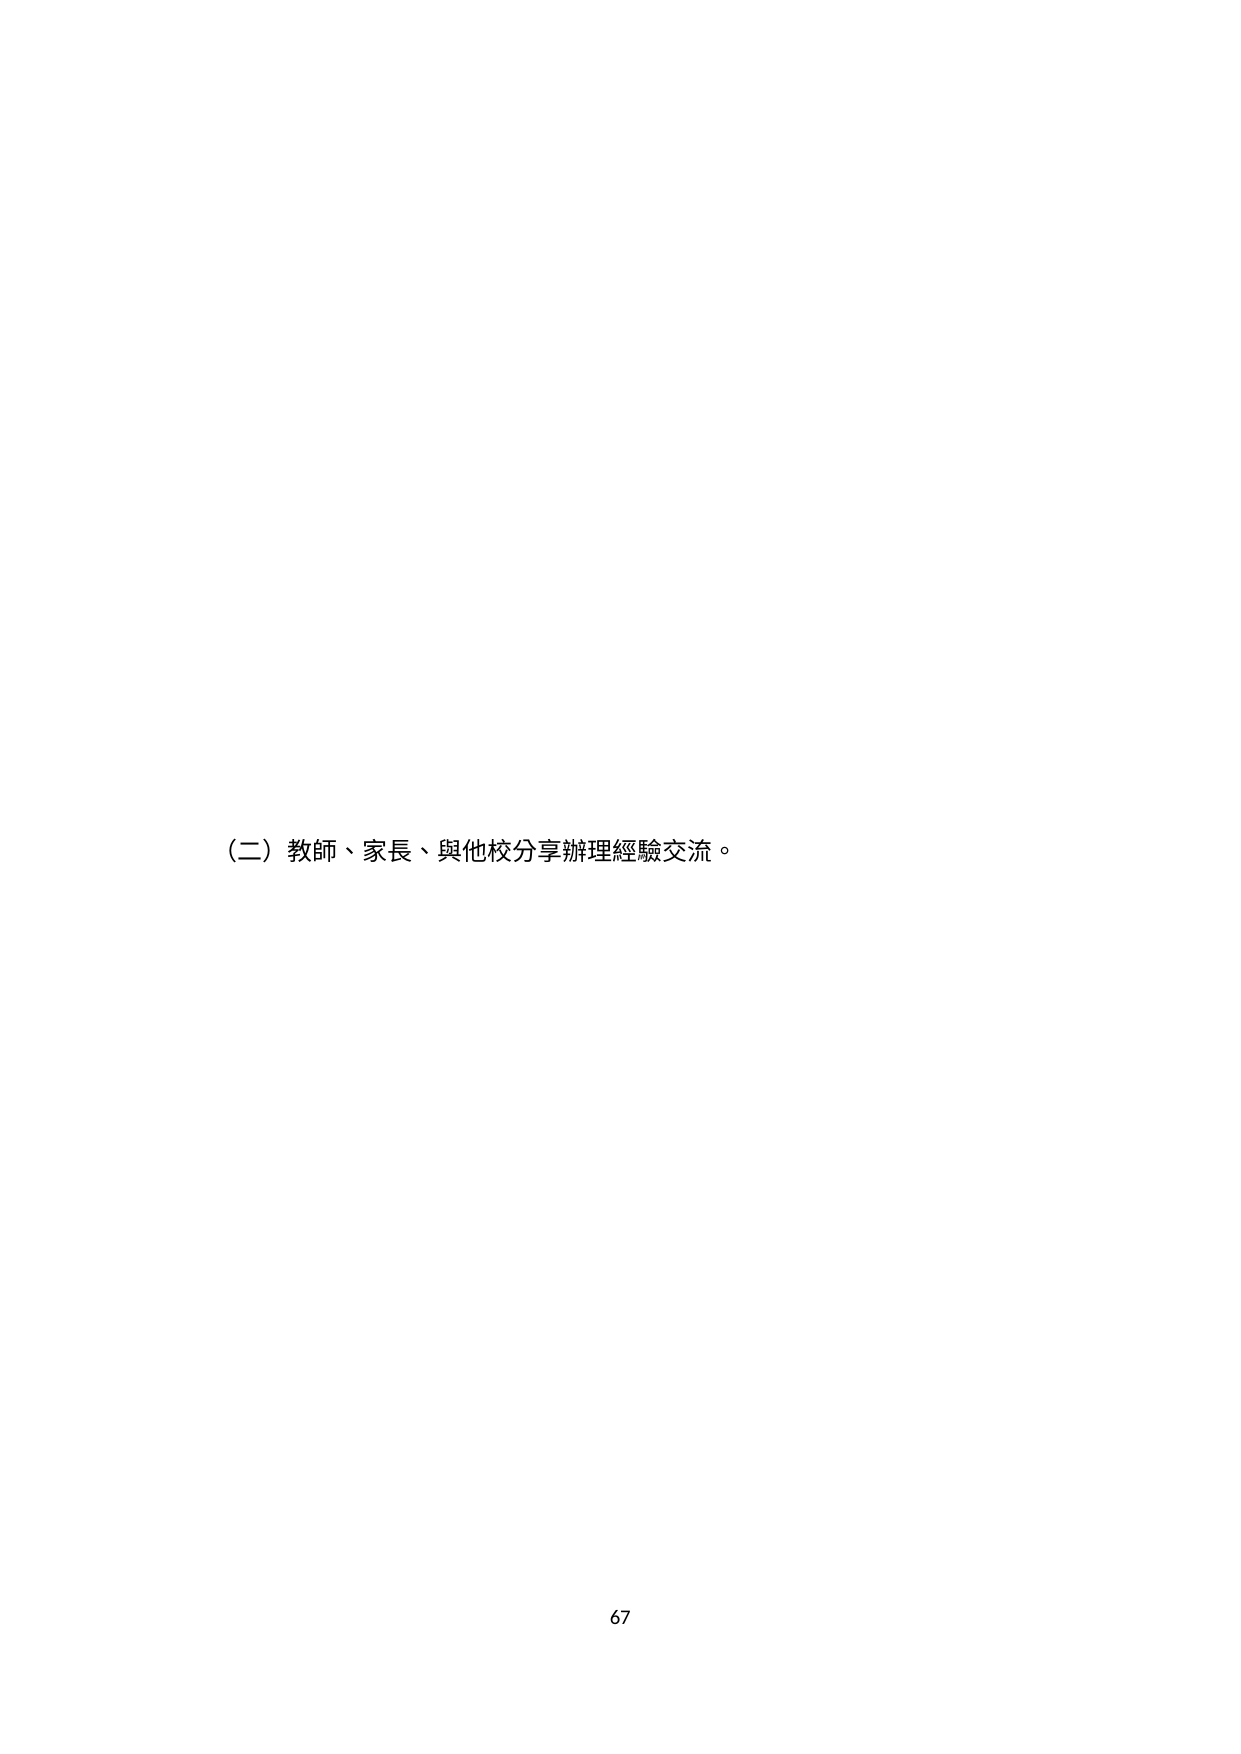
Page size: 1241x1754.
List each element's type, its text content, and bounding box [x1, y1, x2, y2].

text （二）教師、家長、與他校分享辦理經驗交流。 [187, 808, 1053, 871]
